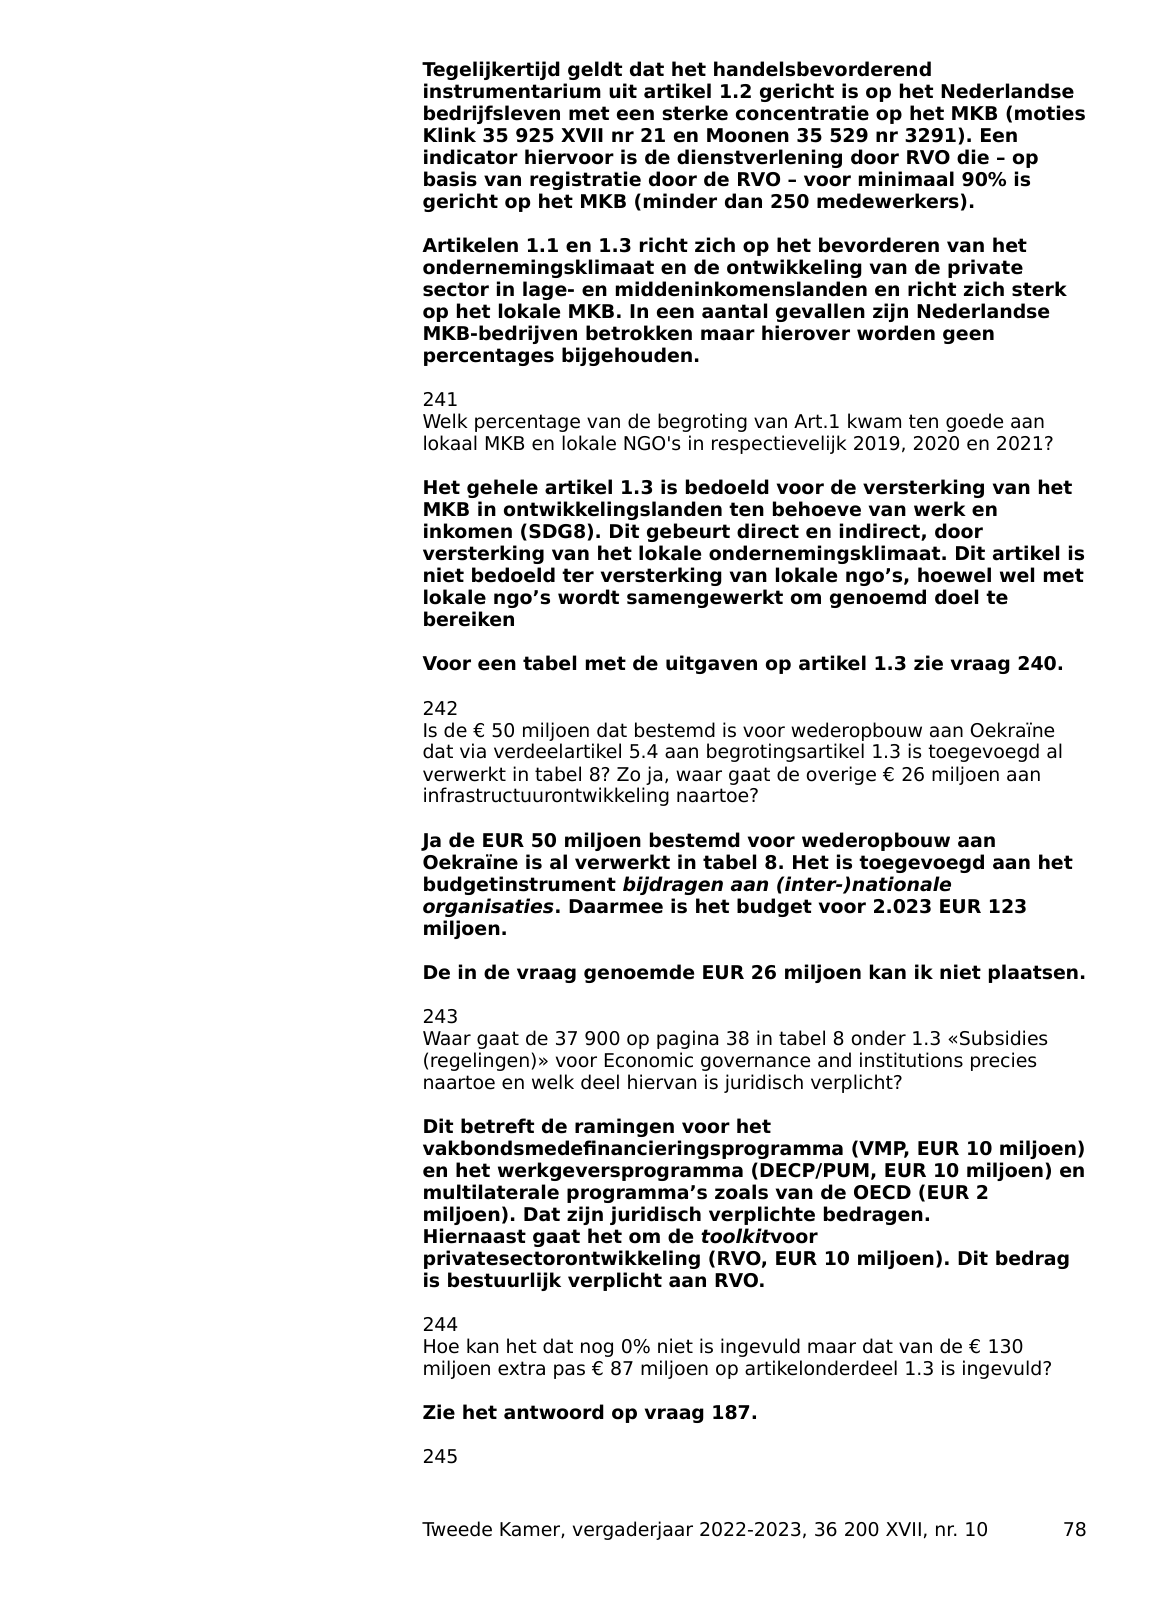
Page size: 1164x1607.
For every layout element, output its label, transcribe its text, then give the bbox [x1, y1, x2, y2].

text Hoe kan het dat nog 0% niet is ingevuld maar dat van de € 130 miljoen extra pas € 87 miljoen op artikelonderdeel 1.3 is ingevuld? [422, 1336, 1087, 1380]
text Voor een tabel met de uitgaven op artikel 1.3 zie vraag 240. [422, 653, 1087, 675]
text Artikelen 1.1 en 1.3 richt zich op het bevorderen van het ondernemingsklimaat en de ontwikkeling van de private sector in lage- en middeninkomenslanden en richt zich sterk op het lokale MKB. In een aantal gevallen zijn Nederlandse MKB-bedrijven betrokken maar hierover worden geen percentages bijgehouden. [422, 235, 1087, 367]
text 243 [422, 1006, 1087, 1028]
text Ja de EUR 50 miljoen bestemd voor wederopbouw aan Oekraïne is al verwerkt in tabel 8. Het is toegevoegd aan het budgetinstrument bijdragen aan (inter-)nationale organisaties. Daarmee is het budget voor 2.023 EUR 123 miljoen. [422, 829, 1087, 939]
text 241 [422, 389, 1087, 411]
text 244 [422, 1314, 1087, 1336]
text Waar gaat de 37 900 op pagina 38 in tabel 8 onder 1.3 «Subsidies (regelingen)» voor Economic governance and institutions precies naartoe en welk deel hiervan is juridisch verplicht? [422, 1028, 1087, 1094]
text 242 [422, 697, 1087, 719]
text Zie het antwoord op vraag 187. [422, 1402, 1087, 1424]
text Dit betreft de ramingen voor het vakbondsmedefinancieringsprogramma (VMP, EUR 10 miljoen) en het werkgeversprogramma (DECP/PUM, EUR 10 miljoen) en multilaterale programma’s zoals van de OECD (EUR 2 miljoen). Dat zijn juridisch verplichte bedragen. [422, 1116, 1087, 1226]
text De in de vraag genoemde EUR 26 miljoen kan ik niet plaatsen. [422, 962, 1087, 984]
text Tegelijkertijd geldt dat het handelsbevorderend instrumentarium uit artikel 1.2 gericht is op het Nederlandse bedrijfsleven met een sterke concentratie op het MKB (moties Klink 35 925 XVII nr 21 en Moonen 35 529 nr 3291). Een indicator hiervoor is de dienstverlening door RVO die – op basis van registratie door de RVO – voor minimaal 90% is gericht op het MKB (minder dan 250 medewerkers). [422, 59, 1087, 213]
text Hiernaast gaat het om de toolkitvoor privatesectorontwikkeling (RVO, EUR 10 miljoen). Dit bedrag is bestuurlijk verplicht aan RVO. [422, 1226, 1087, 1292]
text Het gehele artikel 1.3 is bedoeld voor de versterking van het MKB in ontwikkelingslanden ten behoeve van werk en inkomen (SDG8). Dit gebeurt direct en indirect, door versterking van het lokale ondernemingsklimaat. Dit artikel is niet bedoeld ter versterking van lokale ngo’s, hoewel wel met lokale ngo’s wordt samengewerkt om genoemd doel te bereiken [422, 477, 1087, 631]
text Welk percentage van de begroting van Art.1 kwam ten goede aan lokaal MKB en lokale NGO's in respectievelijk 2019, 2020 en 2021? [422, 411, 1087, 455]
text Is de € 50 miljoen dat bestemd is voor wederopbouw aan Oekraïne dat via verdeelartikel 5.4 aan begrotingsartikel 1.3 is toegevoegd al verwerkt in tabel 8? Zo ja, waar gaat de overige € 26 miljoen aan infrastructuurontwikkeling naartoe? [422, 719, 1087, 807]
text 245 [422, 1446, 1087, 1468]
